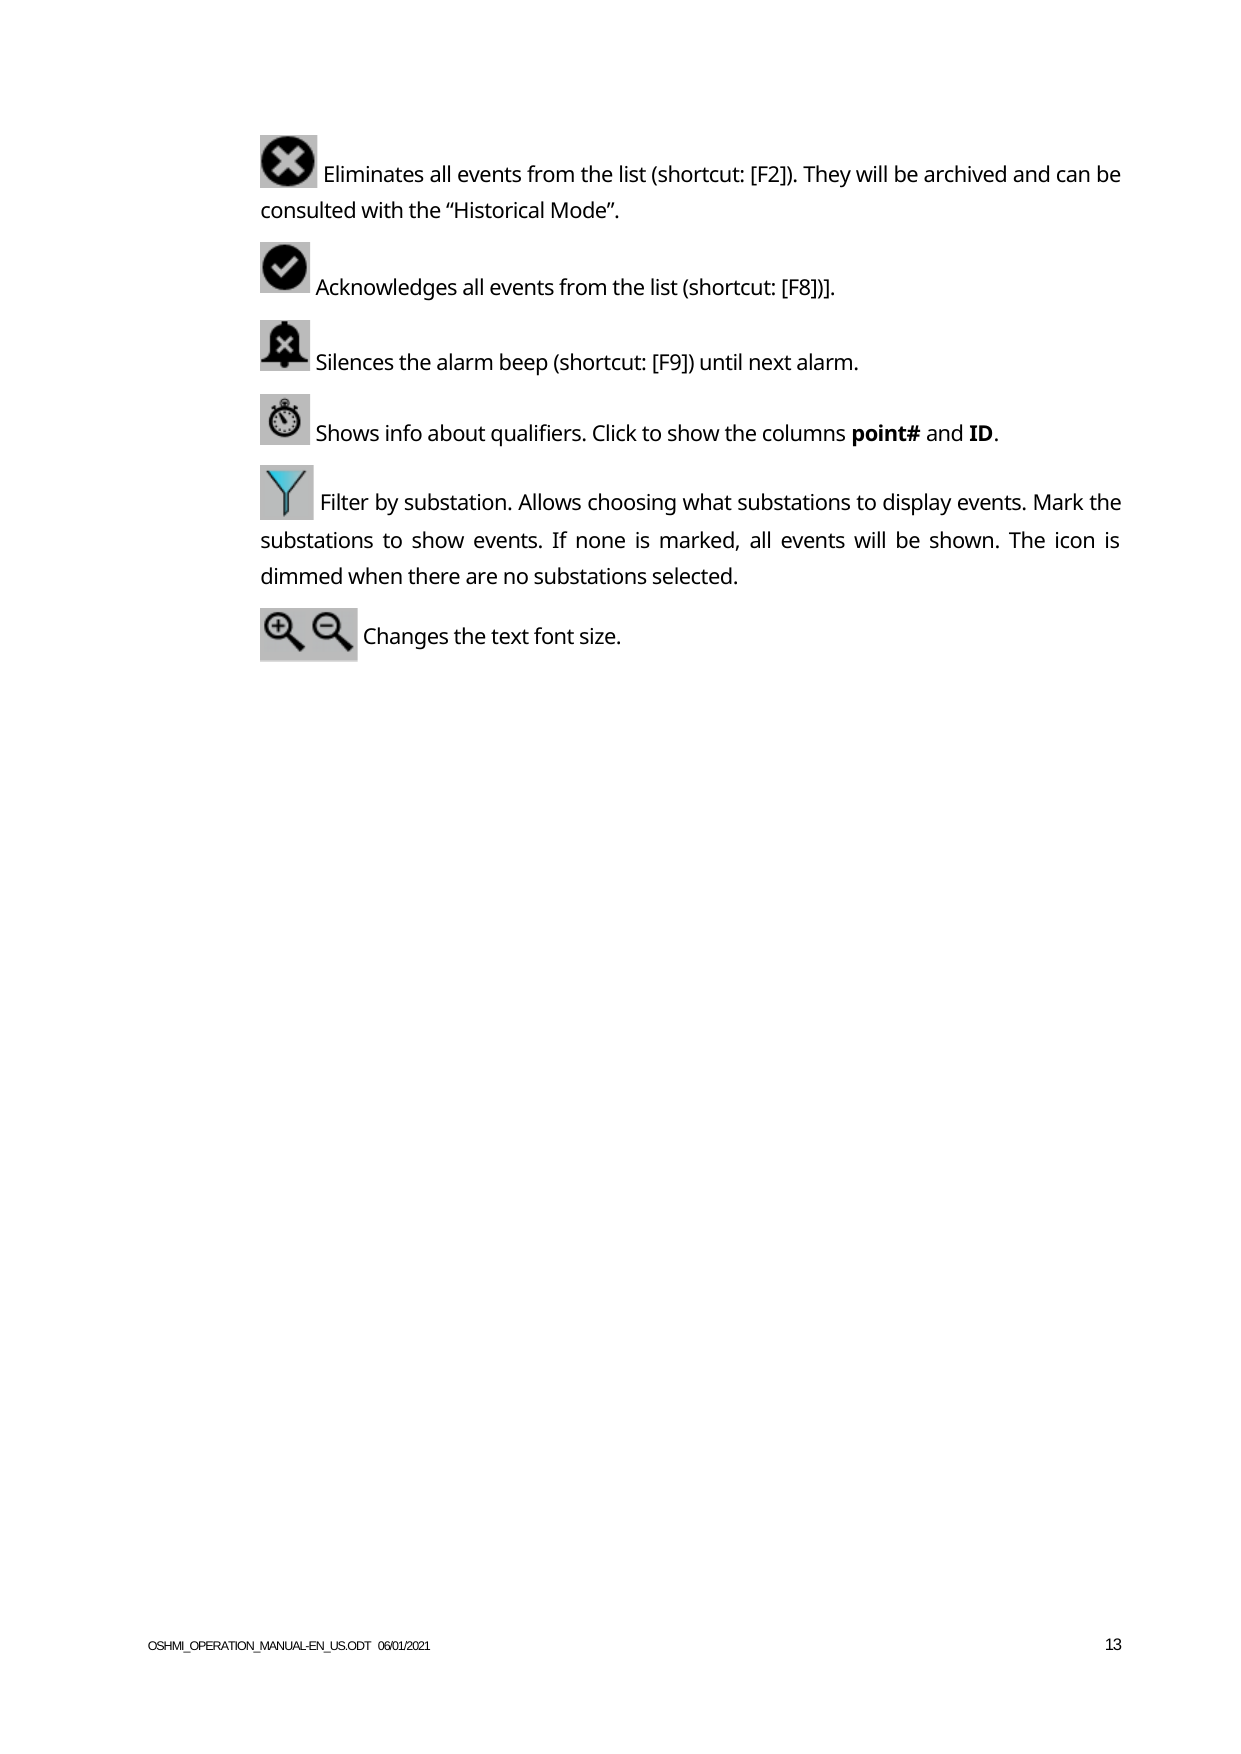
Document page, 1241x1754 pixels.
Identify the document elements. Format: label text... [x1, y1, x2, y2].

picture [260, 242, 311, 293]
text Shows info about qualifiers. Click to show the columns point# and ID. [260, 394, 1122, 448]
picture [260, 608, 358, 662]
picture [260, 135, 318, 188]
picture [260, 320, 311, 371]
text Filter by substation. Allows choosing what substations to display events. Mark the substations to show events. If none is marked, all events will be shown. The icon is dimmed when there are no substations selected. [260, 466, 1122, 591]
text Changes the text font size. [358, 609, 1122, 662]
text Silences the alarm beep (shortcut: [F9]) until next alarm. [260, 320, 1122, 376]
picture [260, 394, 311, 445]
text Acknowledges all events from the list (shortcut: [F8])]. [260, 243, 1122, 302]
text Eliminates all events from the list (shortcut: [F2]). They will be archived and can be consulted with the “Historical Mode”. [260, 136, 1122, 225]
picture [260, 465, 314, 520]
